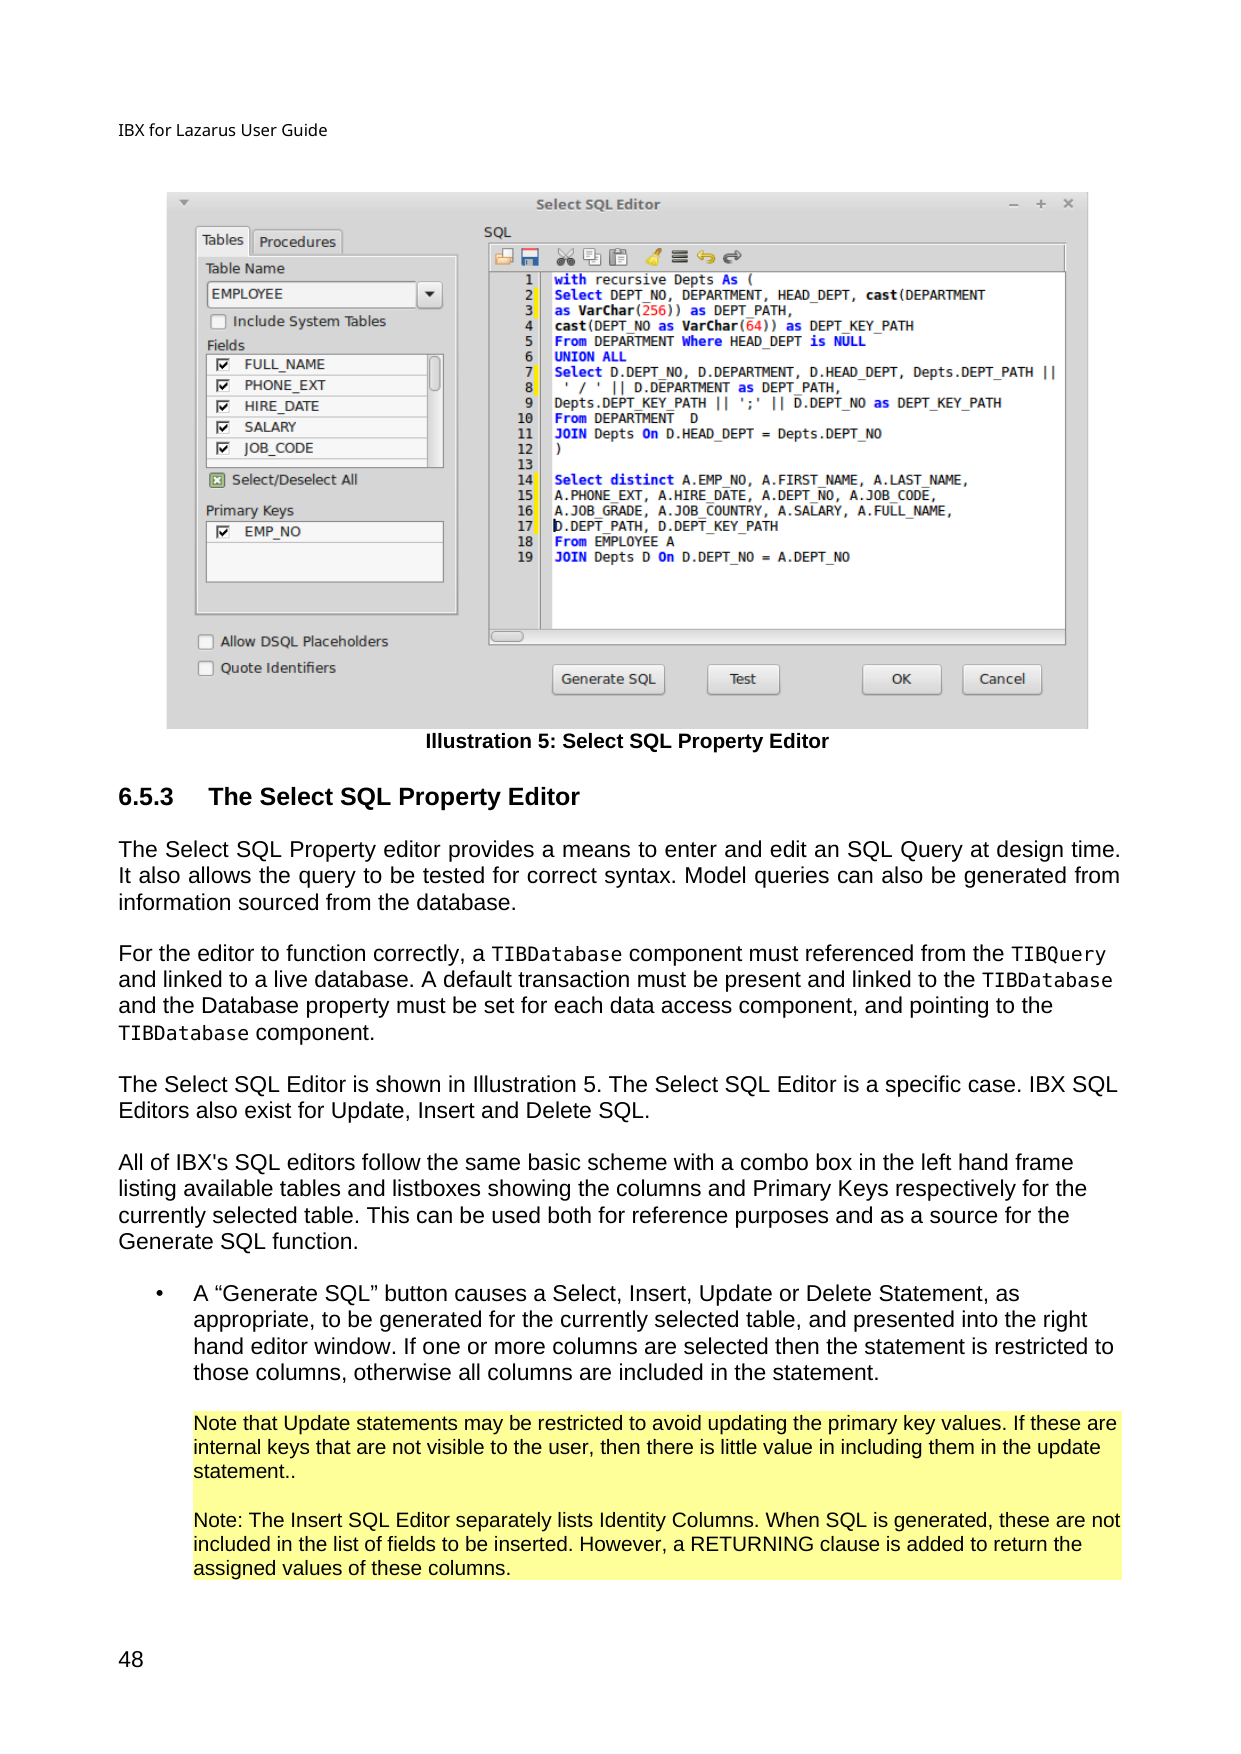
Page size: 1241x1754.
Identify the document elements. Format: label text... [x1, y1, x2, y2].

picture [166, 192, 1089, 729]
text Note that Update statements may be restricted to avoid updating the primary key values. If these are internal keys that are not visible to the user, then there is little value in including them in the update statement.. [193, 1411, 1122, 1483]
text The Select SQL Property editor provides a means to enter and edit an SQL Query at design time. It also allows the query to be tested for correct syntax. Model queries can also be generated from information sourced from the database. [118, 836, 1122, 915]
list A “Generate SQL” button causes a Select, Insert, Update or Delete Statement, as appropriate, to be generated for the currently selected table, and presented into the right hand editor window. If one or more columns are selected then the statement is restricted to those columns, otherwise all columns are included in the statement. [156, 1280, 1122, 1385]
subtitle The Select SQL Property Editor [118, 178, 1122, 810]
text All of IBX's SQL editors follow the same basic scheme with a combo box in the left hand frame listing available tables and listboxes showing the columns and Primary Keys respectively for the currently selected table. This can be used both for reference purposes and as a source for the Generate SQL function. [118, 1149, 1122, 1254]
text Note: The Insert SQL Editor separately lists Identity Columns. When SQL is generated, these are not included in the list of fields to be inserted. However, a RETURNING clause is added to return the assigned values of these columns. [193, 1508, 1122, 1580]
text The Select SQL Editor is shown in Illustration 5. The Select SQL Editor is a specific case. IBX SQL Editors also exist for Update, Insert and Delete SQL. [118, 1071, 1122, 1123]
text Illustration 5: Select SQL Property Editor [167, 729, 1088, 753]
text For the editor to function correctly, a TIBDatabase component must referenced from the TIBQuery and linked to a live database. A default transaction must be present and linked to the TIBDatabase and the Database property must be set for each data access component, and pointing to the TIBDatabase component. [118, 940, 1122, 1045]
